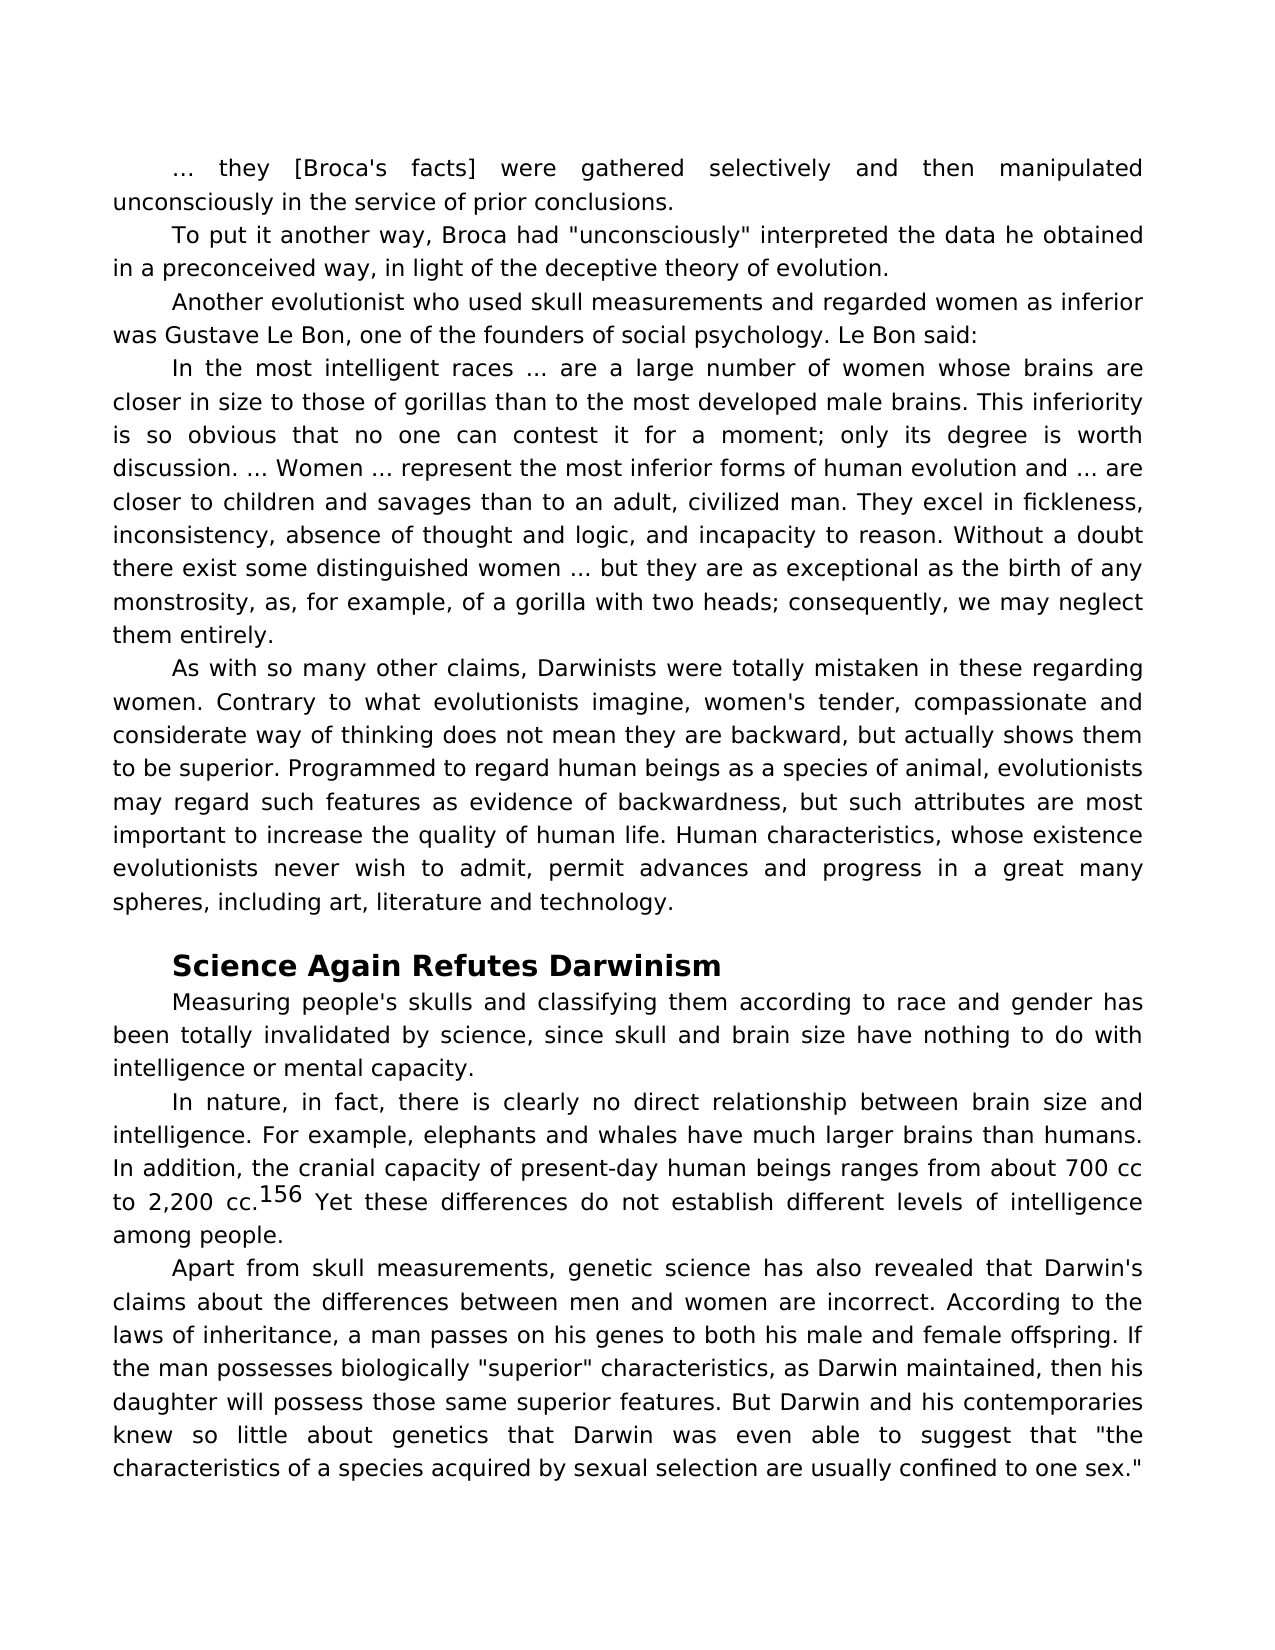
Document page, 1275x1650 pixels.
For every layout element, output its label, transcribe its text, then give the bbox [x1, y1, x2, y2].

text To put it another way, Broca had "unconsciously" interpreted the data he obtained in a preconceived way, in light of the deceptive theory of evolution. [112, 217, 1145, 283]
text In the most intelligent races ... are a large number of women whose brains are closer in size to those of gorillas than to the most developed male brains. This inferiority is so obvious that no one can contest it for a moment; only its degree is worth discussion. ... Women ... represent the most inferior forms of human evolution and ... are closer to children and savages than to an adult, civilized man. They excel in fickleness, inconsistency, absence of thought and logic, and incapacity to reason. Without a doubt there exist some distinguished women ... but they are as exceptional as the birth of any monstrosity, as, for example, of a gorilla with two heads; consequently, we may neglect them entirely. [112, 350, 1145, 650]
text In nature, in fact, there is clearly no direct relationship between brain size and intelligence. For example, elephants and whales have much larger brains than humans. In addition, the cranial capacity of present-day human beings ranges from about 700 cc to 2,200 cc.156 Yet these differences do not establish different levels of intelligence among people. [112, 1083, 1145, 1250]
text Science Again Refutes Darwinism [112, 950, 1145, 983]
text As with so many other claims, Darwinists were totally mistaken in these regarding women. Contrary to what evolutionists imagine, women's tender, compassionate and considerate way of thinking does not mean they are backward, but actually shows them to be superior. Programmed to regard human beings as a species of animal, evolutionists may regard such features as evidence of backwardness, but such attributes are most important to increase the quality of human life. Human characteristics, whose existence evolutionists never wish to admit, permit advances and progress in a great many spheres, including art, literature and technology. [112, 650, 1145, 917]
text Another evolutionist who used skull measurements and regarded women as inferior was Gustave Le Bon, one of the founders of social psychology. Le Bon said: [112, 283, 1145, 350]
text Apart from skull measurements, genetic science has also revealed that Darwin's claims about the differences between men and women are incorrect. According to the laws of inheritance, a man passes on his genes to both his male and female offspring. If the man possesses biologically "superior" characteristics, as Darwin maintained, then his daughter will possess those same superior features. But Darwin and his contemporaries knew so little about genetics that Darwin was even able to suggest that "the characteristics of a species acquired by sexual selection are usually confined to one sex." [112, 1250, 1145, 1483]
text … they [Broca's facts] were gathered selectively and then manipulated unconsciously in the service of prior conclusions. [112, 150, 1145, 217]
text Measuring people's skulls and classifying them according to race and gender has been totally invalidated by science, since skull and brain size have nothing to do with intelligence or mental capacity. [112, 983, 1145, 1083]
